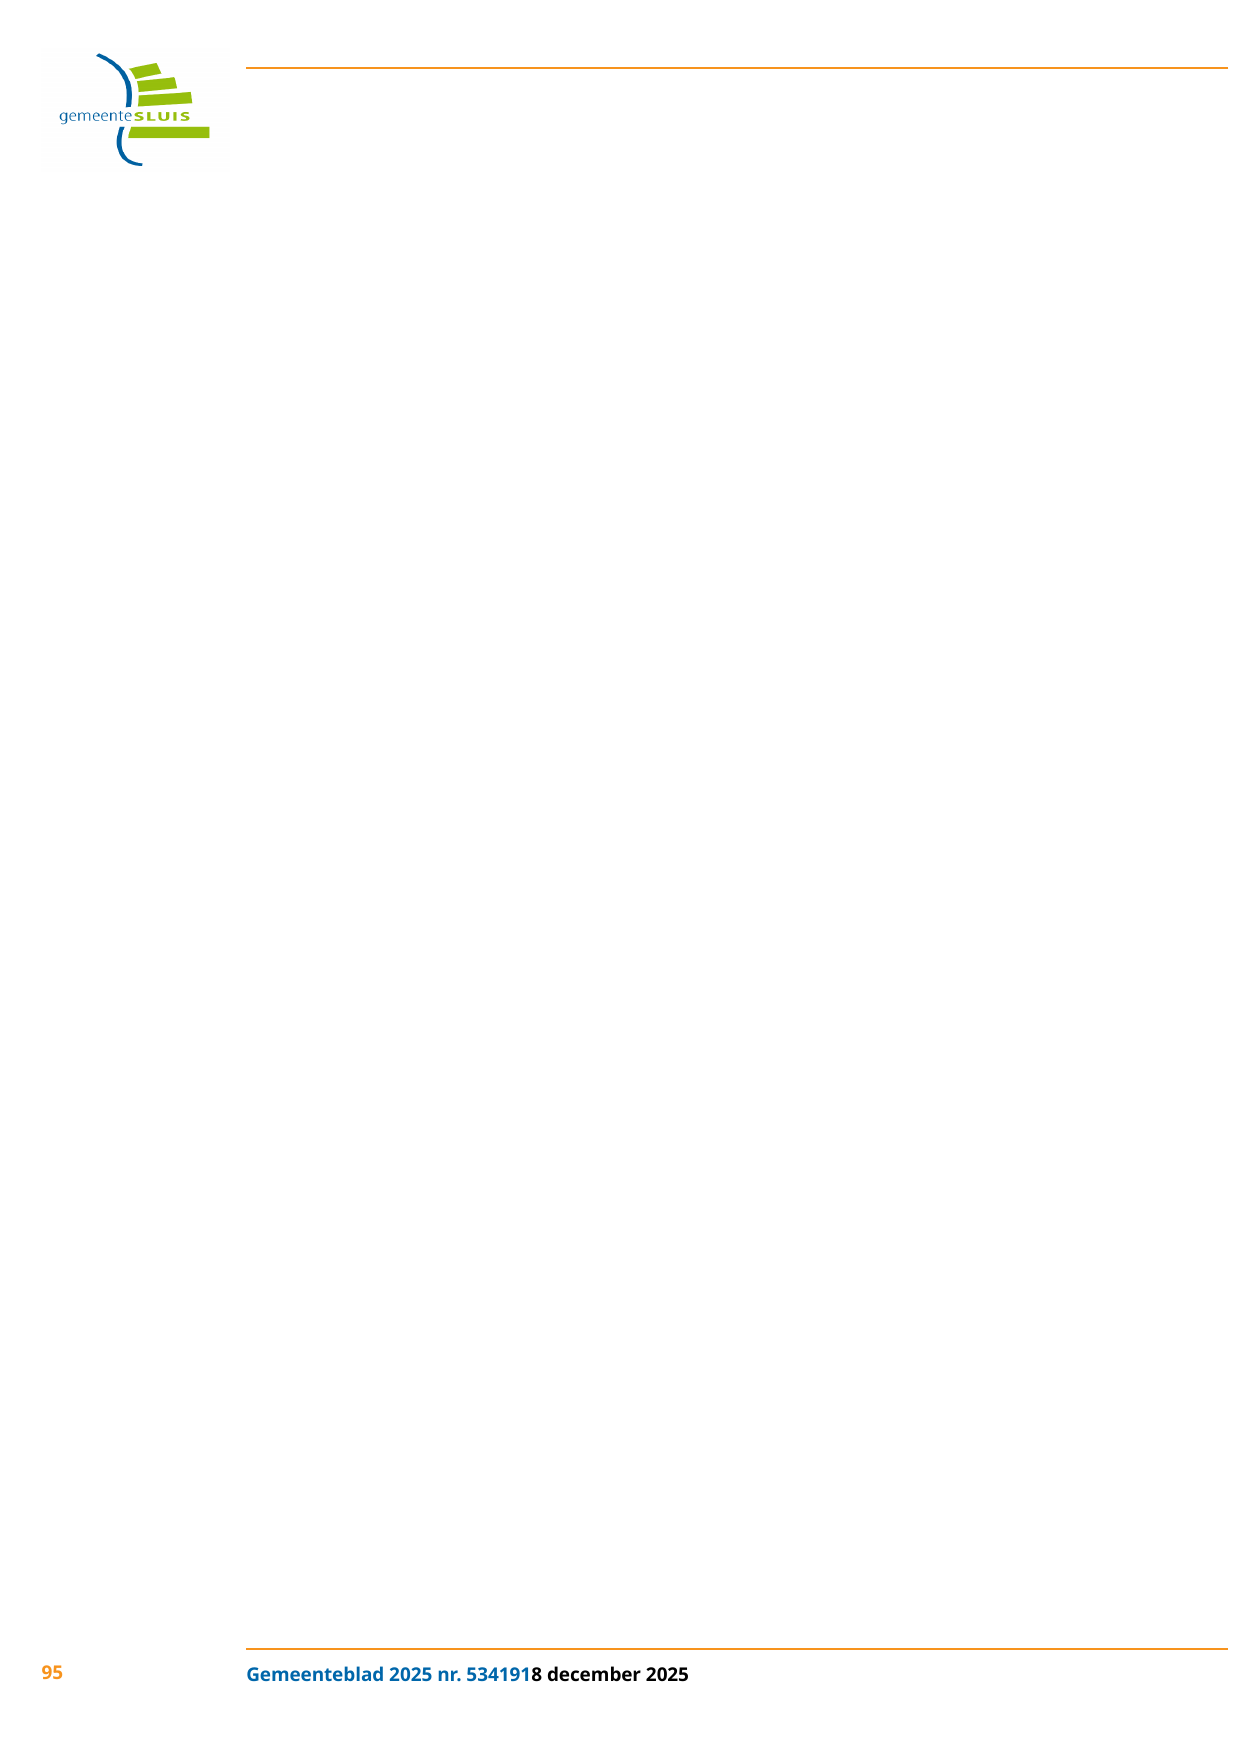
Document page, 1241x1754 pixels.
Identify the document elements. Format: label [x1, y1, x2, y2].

picture [41, 47, 231, 172]
